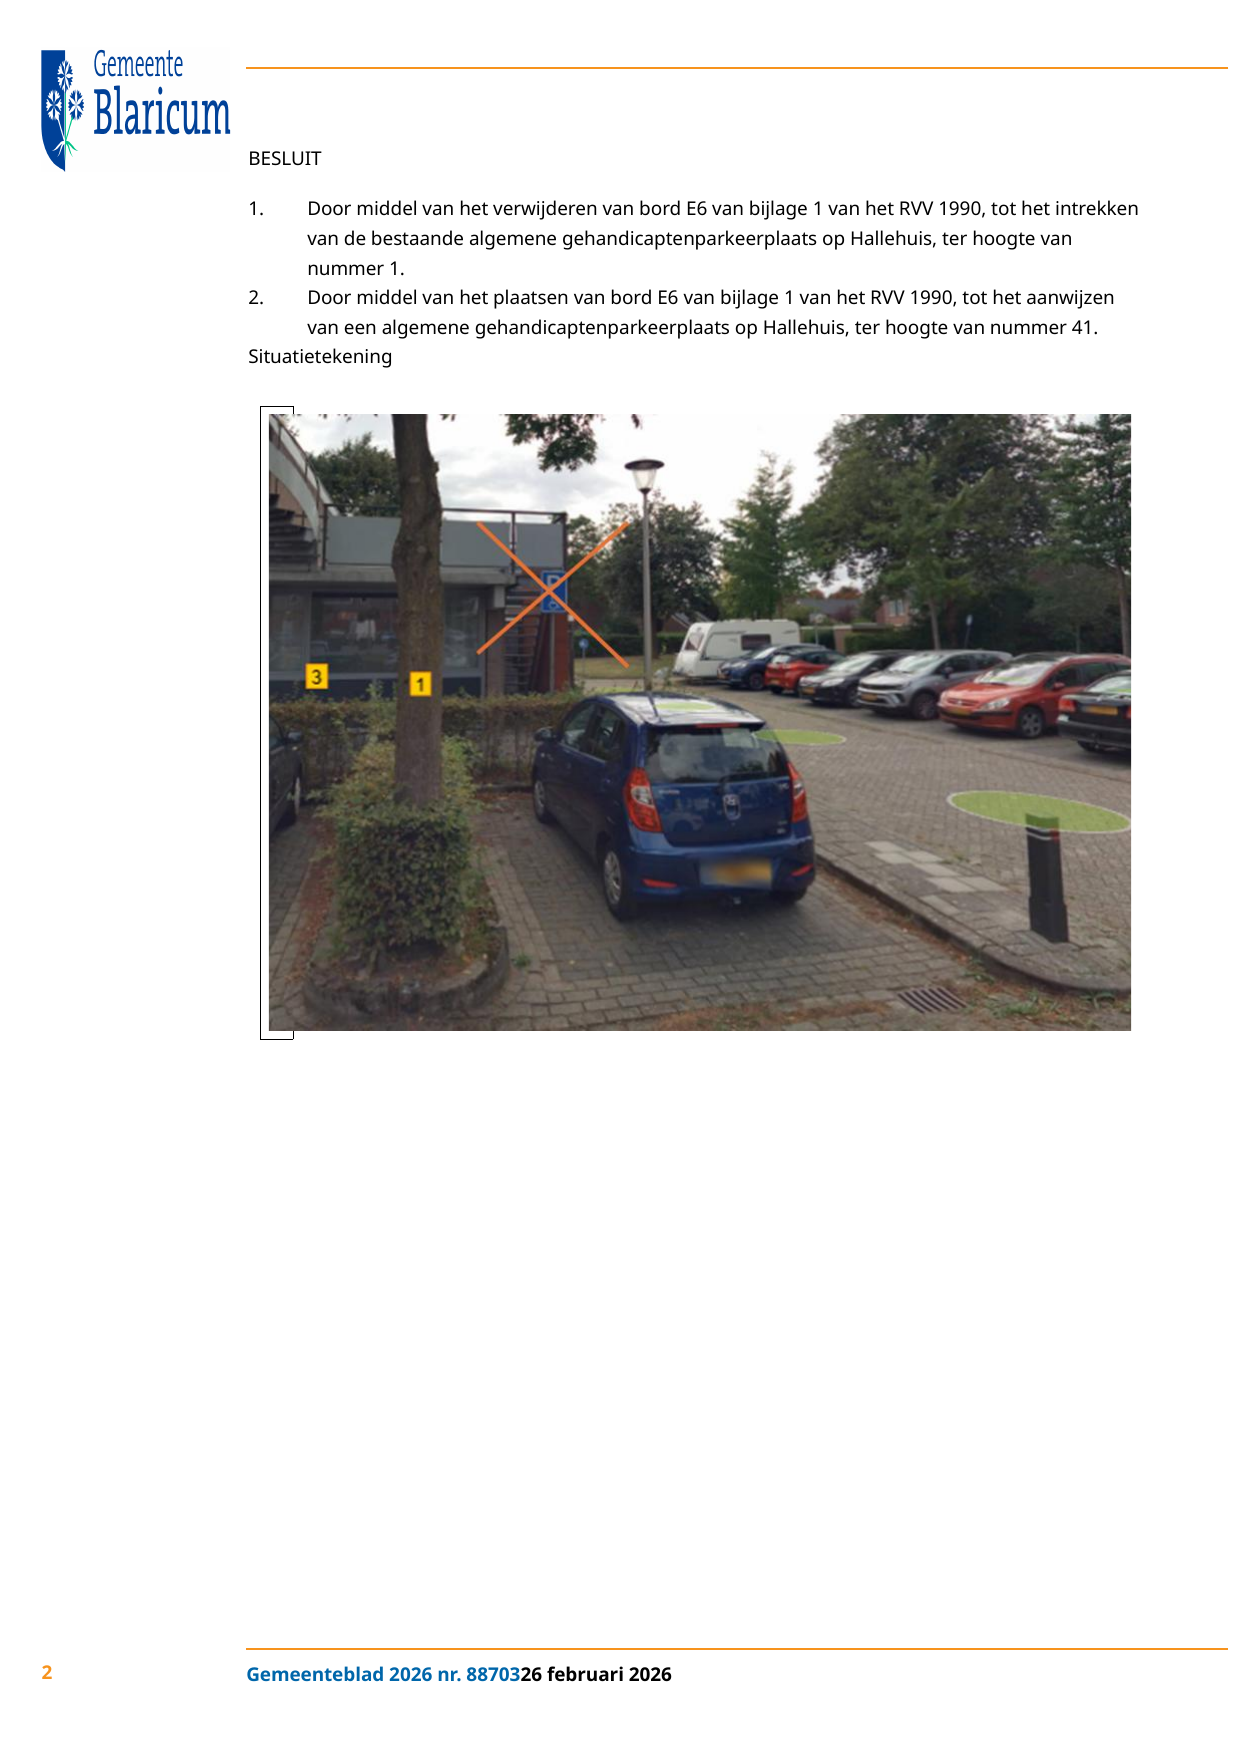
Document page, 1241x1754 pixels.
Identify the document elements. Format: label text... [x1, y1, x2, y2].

list Door middel van het verwijderen van bord E6 van bijlage 1 van het RVV 1990, tot het intrekken van de bestaande algemene gehandicaptenparkeerplaats op Hallehuis, ter hoogte van nummer 1. [248, 196, 1152, 281]
text BESLUIT [248, 145, 1152, 171]
text Situatietekening [248, 343, 1152, 369]
list Door middel van het plaatsen van bord E6 van bijlage 1 van het RVV 1990, tot het aanwijzen van een algemene gehandicaptenparkeerplaats op Hallehuis, ter hoogte van nummer 41. [248, 284, 1152, 340]
picture [41, 47, 231, 172]
picture [268, 414, 1132, 1031]
